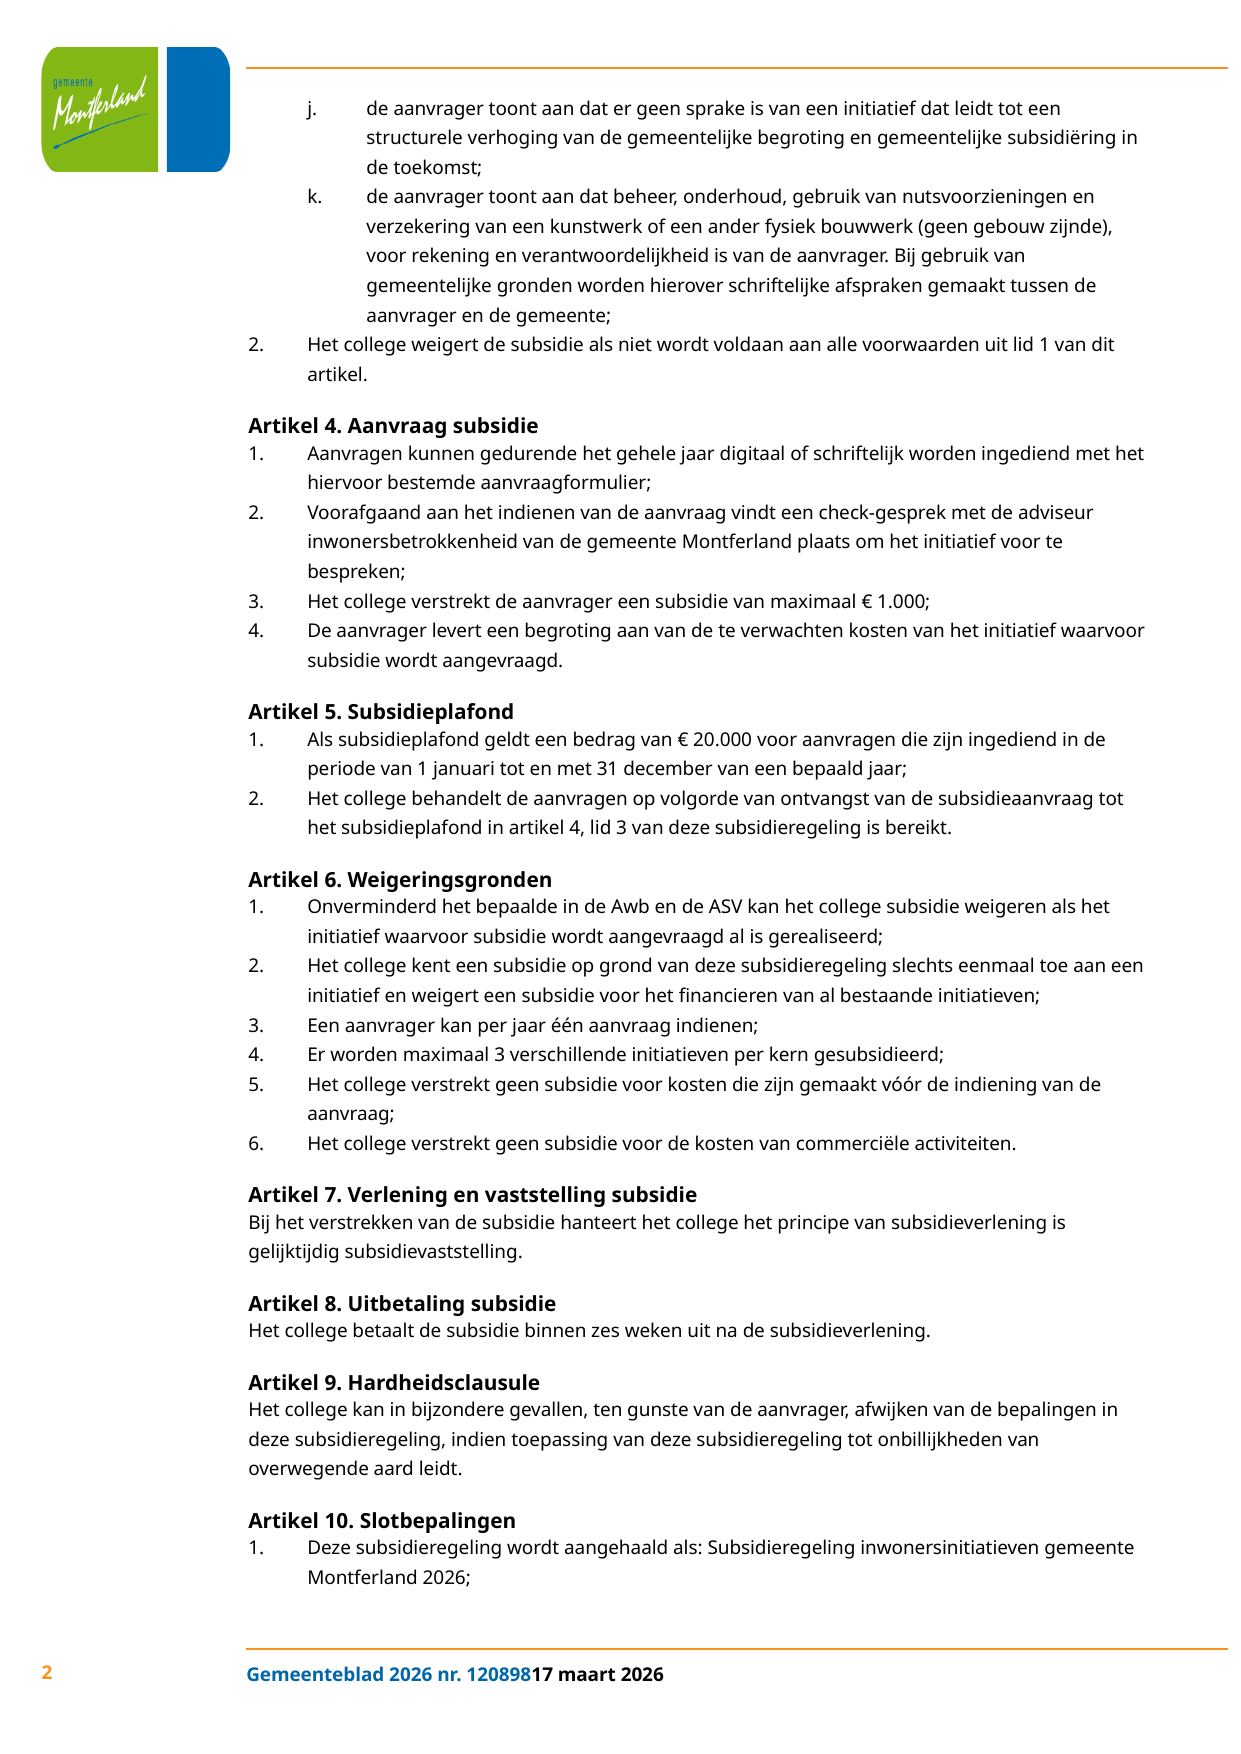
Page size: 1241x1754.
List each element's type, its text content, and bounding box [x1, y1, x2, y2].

text Artikel 4. Aanvraag subsidie [248, 411, 1152, 440]
list Het college behandelt de aanvragen op volgorde van ontvangst van de subsidieaanvraag tot het subsidieplafond in artikel 4, lid 3 van deze subsidieregeling is bereikt. [248, 785, 1152, 840]
list de aanvrager toont aan dat er geen sprake is van een initiatief dat leidt tot een structurele verhoging van de gemeentelijke begroting en gemeentelijke subsidiëring in de toekomst; [307, 95, 1152, 180]
list Een aanvrager kan per jaar één aanvraag indienen; [248, 1012, 1152, 1037]
text Artikel 7. Verlening en vaststelling subsidie [248, 1181, 1152, 1209]
list Voorafgaand aan het indienen van de aanvraag vindt een check-gesprek met de adviseur inwonersbetrokkenheid van de gemeente Montferland plaats om het initiatief voor te bespreken; [248, 499, 1152, 584]
list Als subsidieplafond geldt een bedrag van € 20.000 voor aanvragen die zijn ingediend in de periode van 1 januari tot en met 31 december van een bepaald jaar; [248, 726, 1152, 781]
text Het college kan in bijzondere gevallen, ten gunste van de aanvrager, afwijken van de bepalingen in deze subsidieregeling, indien toepassing van deze subsidieregeling tot onbillijkheden van overwegende aard leidt. [248, 1396, 1152, 1481]
text Artikel 5. Subsidieplafond [248, 697, 1152, 726]
text Artikel 9. Hardheidsclausule [248, 1368, 1152, 1396]
list Aanvragen kunnen gedurende het gehele jaar digitaal of schriftelijk worden ingediend met het hiervoor bestemde aanvraagformulier; [248, 440, 1152, 495]
text Artikel 10. Slotbepalingen [248, 1506, 1152, 1534]
picture [41, 47, 231, 172]
list de aanvrager toont aan dat beheer, onderhoud, gebruik van nutsvoorzieningen en verzekering van een kunstwerk of een ander fysiek bouwwerk (geen gebouw zijnde), voor rekening en verantwoordelijkheid is van de aanvrager. Bij gebruik van gemeentelijke gronden worden hierover schriftelijke afspraken gemaakt tussen de aanvrager en de gemeente; [307, 183, 1152, 328]
text Het college betaalt de subsidie binnen zes weken uit na de subsidieverlening. [248, 1317, 1152, 1343]
list Het college verstrekt geen subsidie voor kosten die zijn gemaakt vóór de indiening van de aanvraag; [248, 1071, 1152, 1126]
list Deze subsidieregeling wordt aangehaald als: Subsidieregeling inwonersinitiatieven gemeente Montferland 2026; [248, 1534, 1152, 1589]
text Artikel 8. Uitbetaling subsidie [248, 1289, 1152, 1317]
list Het college verstrekt de aanvrager een subsidie van maximaal € 1.000; [248, 588, 1152, 613]
list Er worden maximaal 3 verschillende initiatieven per kern gesubsidieerd; [248, 1041, 1152, 1067]
text Artikel 6. Weigeringsgronden [248, 865, 1152, 893]
list De aanvrager levert een begroting aan van de te verwachten kosten van het initiatief waarvoor subsidie wordt aangevraagd. [248, 617, 1152, 673]
list Het college kent een subsidie op grond van deze subsidieregeling slechts eenmaal toe aan een initiatief en weigert een subsidie voor het financieren van al bestaande initiatieven; [248, 953, 1152, 1008]
text Bij het verstrekken van de subsidie hanteert het college het principe van subsidieverlening is gelijktijdig subsidievaststelling. [248, 1209, 1152, 1264]
list Het college verstrekt geen subsidie voor de kosten van commerciële activiteiten. [248, 1130, 1152, 1156]
list Het college weigert de subsidie als niet wordt voldaan aan alle voorwaarden uit lid 1 van dit artikel. [248, 331, 1152, 387]
list Onverminderd het bepaalde in de Awb en de ASV kan het college subsidie weigeren als het initiatief waarvoor subsidie wordt aangevraagd al is gerealiseerd; [248, 893, 1152, 949]
